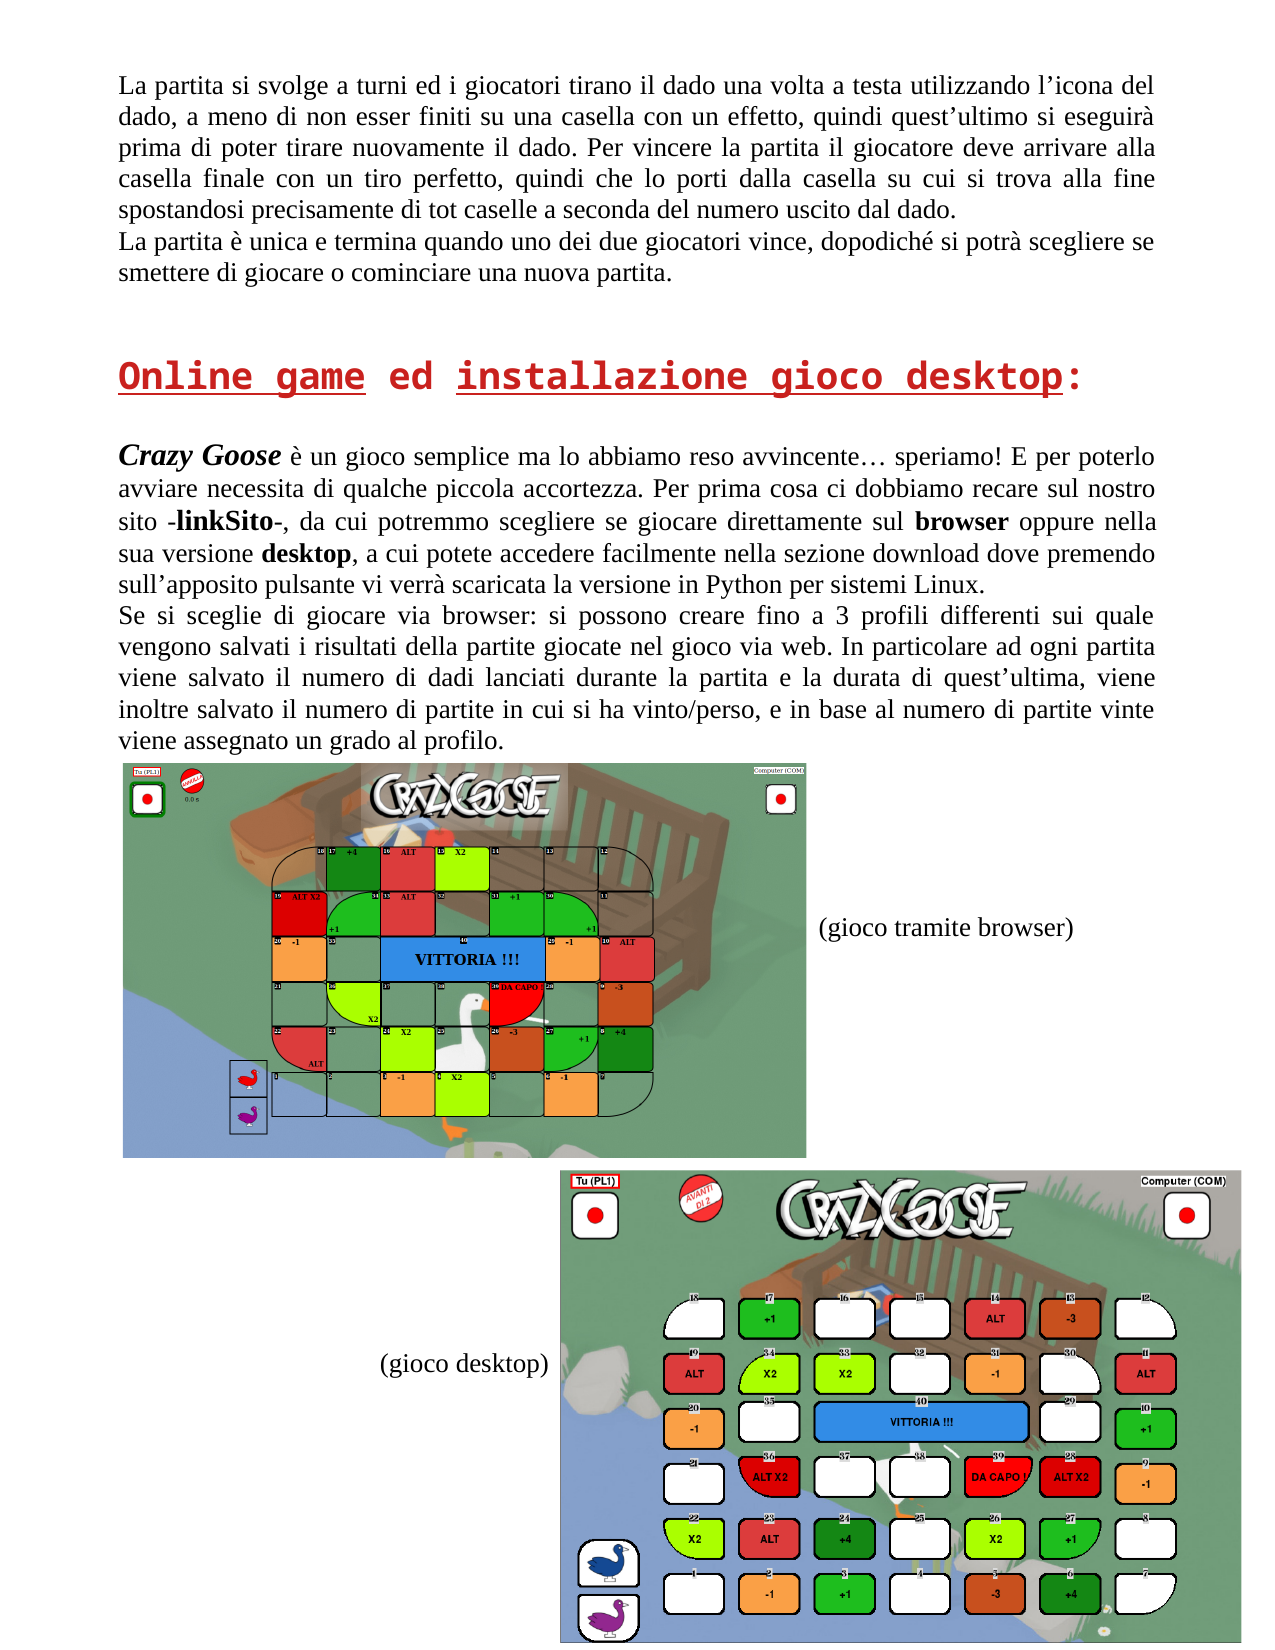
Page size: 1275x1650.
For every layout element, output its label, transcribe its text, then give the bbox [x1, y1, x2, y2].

text La partita è unica e termina quando uno dei due giocatori vince, dopodiché si potrà scegliere se smettere di giocare o cominciare una nuova partita. [118, 225, 1157, 287]
picture [122, 763, 807, 1158]
picture [560, 1168, 1242, 1643]
text Crazy Goose è un gioco semplice ma lo abbiamo reso avvincente… speriamo! E per poterlo avviare necessita di qualche piccola accortezza. Per prima cosa ci dobbiamo recare sul nostro sito -linkSito-, da cui potremmo scegliere se giocare direttamente sul browser oppure nella sua versione desktop, a cui potete accedere facilmente nella sezione download dove premendo sull’apposito pulsante vi verrà scaricata la versione in Python per sistemi Linux. [118, 436, 1157, 599]
text Se si sceglie di giocare via browser: si possono creare fino a 3 profili differenti sui quale vengono salvati i risultati della partite giocate nel gioco via web. In particolare ad ogni partita viene salvato il numero di dadi lanciati durante la partita e la durata di quest’ultima, viene inoltre salvato il numero di partite in cui si ha vinto/perso, e in base al numero di partite vinte viene assegnato un grado al profilo. [118, 599, 1157, 755]
text (gioco desktop) [118, 1347, 560, 1378]
text Online game ed installazione gioco desktop: [118, 349, 1157, 400]
text (gioco tramite browser) [807, 911, 1157, 942]
text La partita si svolge a turni ed i giocatori tirano il dado una volta a testa utilizzando l’icona del dado, a meno di non esser finiti su una casella con un effetto, quindi quest’ultimo si eseguirà prima di poter tirare nuovamente il dado. Per vincere la partita il giocatore deve arrivare alla casella finale con un tiro perfetto, quindi che lo porti dalla casella su cui si trova alla fine spostandosi precisamente di tot caselle a seconda del numero uscito dal dado. [118, 69, 1157, 225]
